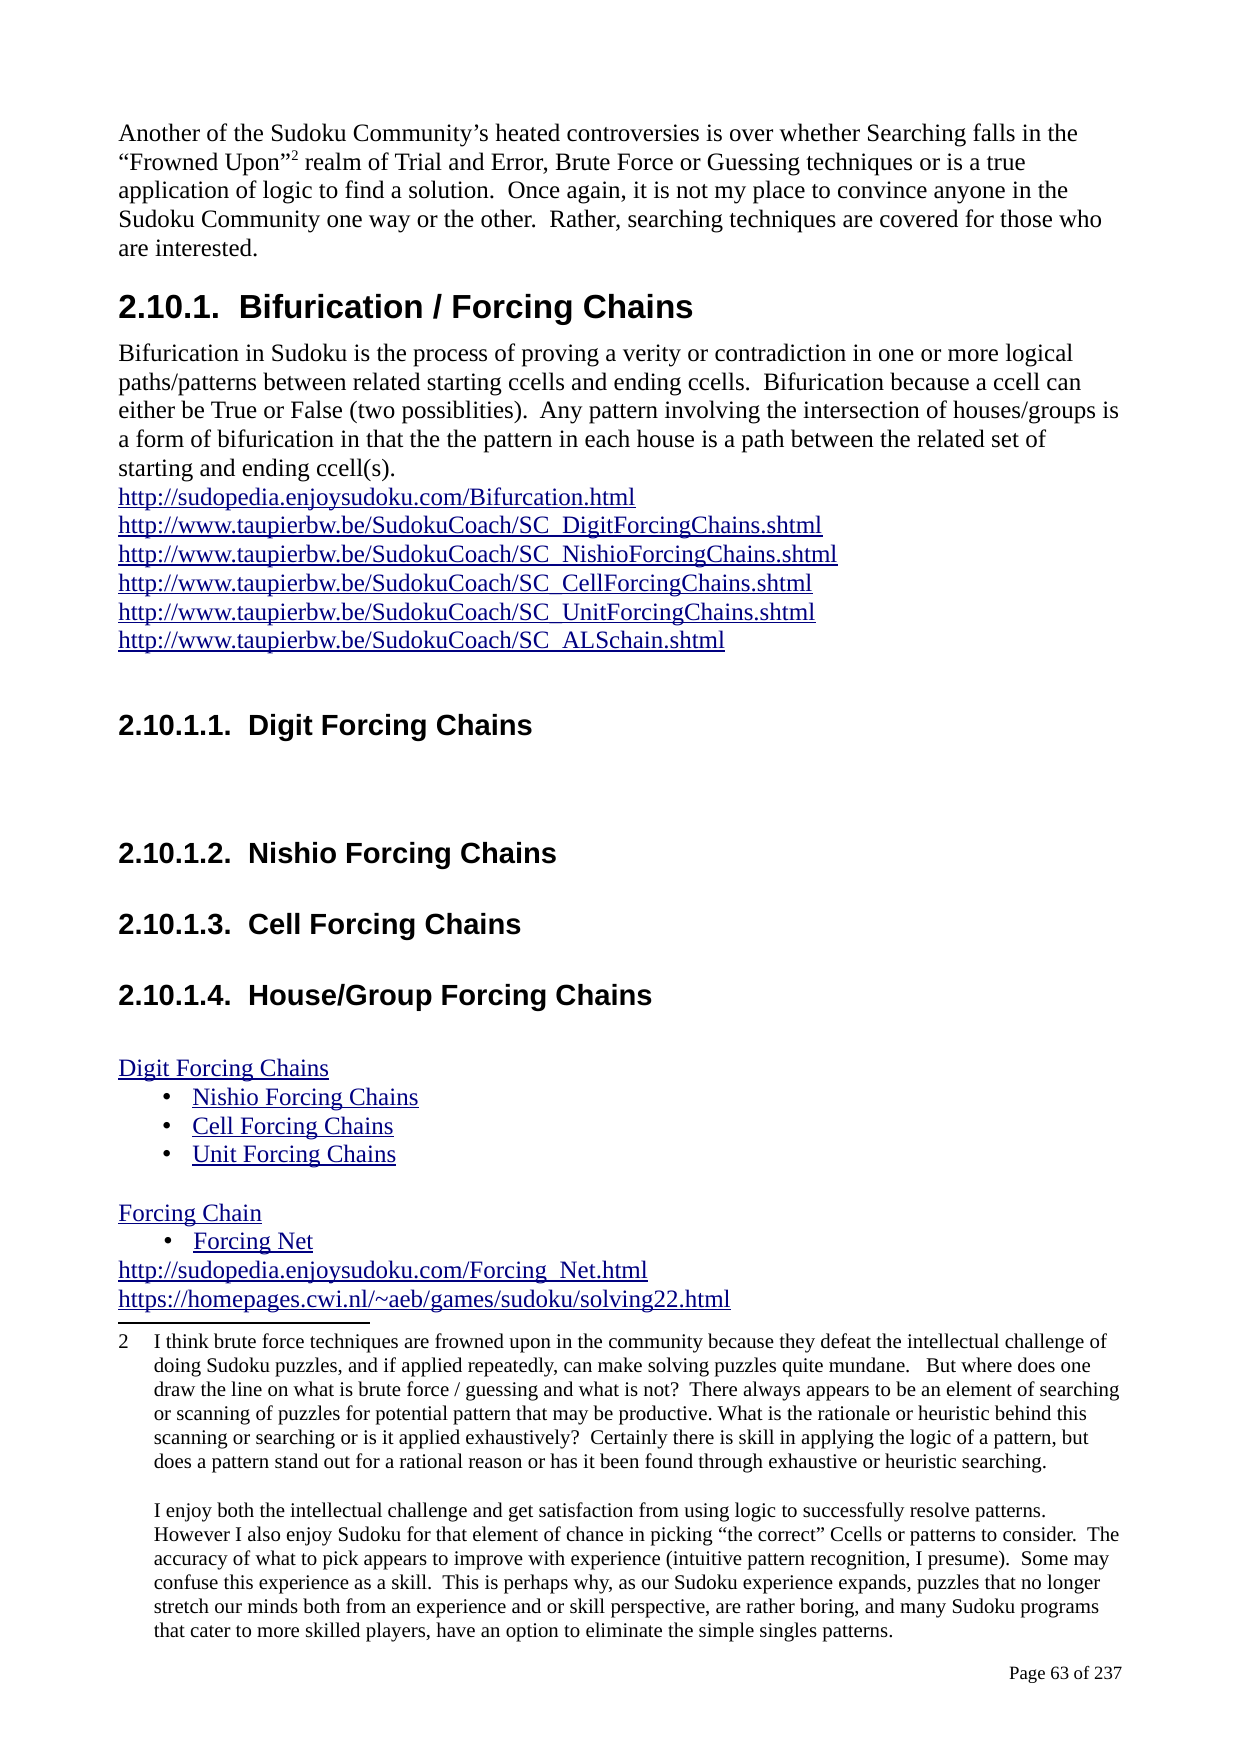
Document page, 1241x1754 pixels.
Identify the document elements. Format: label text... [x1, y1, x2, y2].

subtitle Digit Forcing Chains [118, 708, 1122, 741]
text http://www.taupierbw.be/SudokuCoach/SC_CellForcingChains.shtml [118, 568, 1122, 597]
subtitle Cell Forcing Chains [118, 907, 1122, 941]
text I think brute force techniques are frowned upon in the community because they defeat the intellectual challenge of doing Sudoku puzzles, and if applied repeatedly, can make solving puzzles quite mundane. But where does one draw the line on what is brute force / guessing and what is not? There always appears to be an element of searching or scanning of puzzles for potential pattern that may be productive. What is the rationale or heuristic behind this scanning or searching or is it applied exhaustively? Certainly there is skill in applying the logic of a pattern, but does a pattern stand out for a rational reason or has it been found through exhaustive or heuristic searching. I enjoy both the intellectual challenge and get satisfaction from using logic to successfully resolve patterns. However I also enjoy Sudoku for that element of chance in picking “the correct” Ccells or patterns to consider. The accuracy of what to pick appears to improve with experience (intuitive pattern recognition, I presume). Some may confuse this experience as a skill. This is perhaps why, as our Sudoku experience expands, puzzles that no longer stretch our minds both from an experience and or skill perspective, are rather boring, and many Sudoku programs that cater to more skilled players, have an option to eliminate the simple singles patterns. [118, 1329, 1122, 1642]
text http://www.taupierbw.be/SudokuCoach/SC_UnitForcingChains.shtml [118, 597, 1122, 625]
list Unit Forcing Chains [162, 1139, 1122, 1168]
text http://sudopedia.enjoysudoku.com/Bifurcation.html [118, 482, 1122, 510]
list Cell Forcing Chains [162, 1111, 1122, 1139]
list Nishio Forcing Chains [162, 1082, 1122, 1111]
text Digit Forcing Chains [118, 1053, 1122, 1082]
subtitle Bifurication / Forcing Chains [118, 287, 1122, 325]
text http://www.taupierbw.be/SudokuCoach/SC_DigitForcingChains.shtml [118, 510, 1122, 539]
text http://www.taupierbw.be/SudokuCoach/SC_NishioForcingChains.shtml [118, 539, 1122, 568]
text https://homepages.cwi.nl/~aeb/games/sudoku/solving22.html [118, 1284, 1122, 1313]
text Forcing Chain [118, 1198, 1122, 1226]
list Forcing Net [164, 1226, 1122, 1255]
subtitle Nishio Forcing Chains [118, 836, 1122, 870]
text Bifurication in Sudoku is the process of proving a verity or contradiction in one or more logical paths/patterns between related starting ccells and ending ccells. Bifurication because a ccell can either be True or False (two possiblities). Any pattern involving the intersection of houses/groups is a form of bifurication in that the the pattern in each house is a path between the related set of starting and ending ccell(s). [118, 338, 1122, 482]
text http://www.taupierbw.be/SudokuCoach/SC_ALSchain.shtml [118, 625, 1122, 654]
subtitle House/Group Forcing Chains [118, 978, 1122, 1012]
text http://sudopedia.enjoysudoku.com/Forcing_Net.html [118, 1255, 1122, 1284]
text Another of the Sudoku Community’s heated controversies is over whether Searching falls in the “Frowned Upon” realm of Trial and Error, Brute Force or Guessing techniques or is a true application of logic to find a solution. Once again, it is not my place to convince anyone in the Sudoku Community one way or the other. Rather, searching techniques are covered for those who are interested. [118, 118, 1122, 262]
